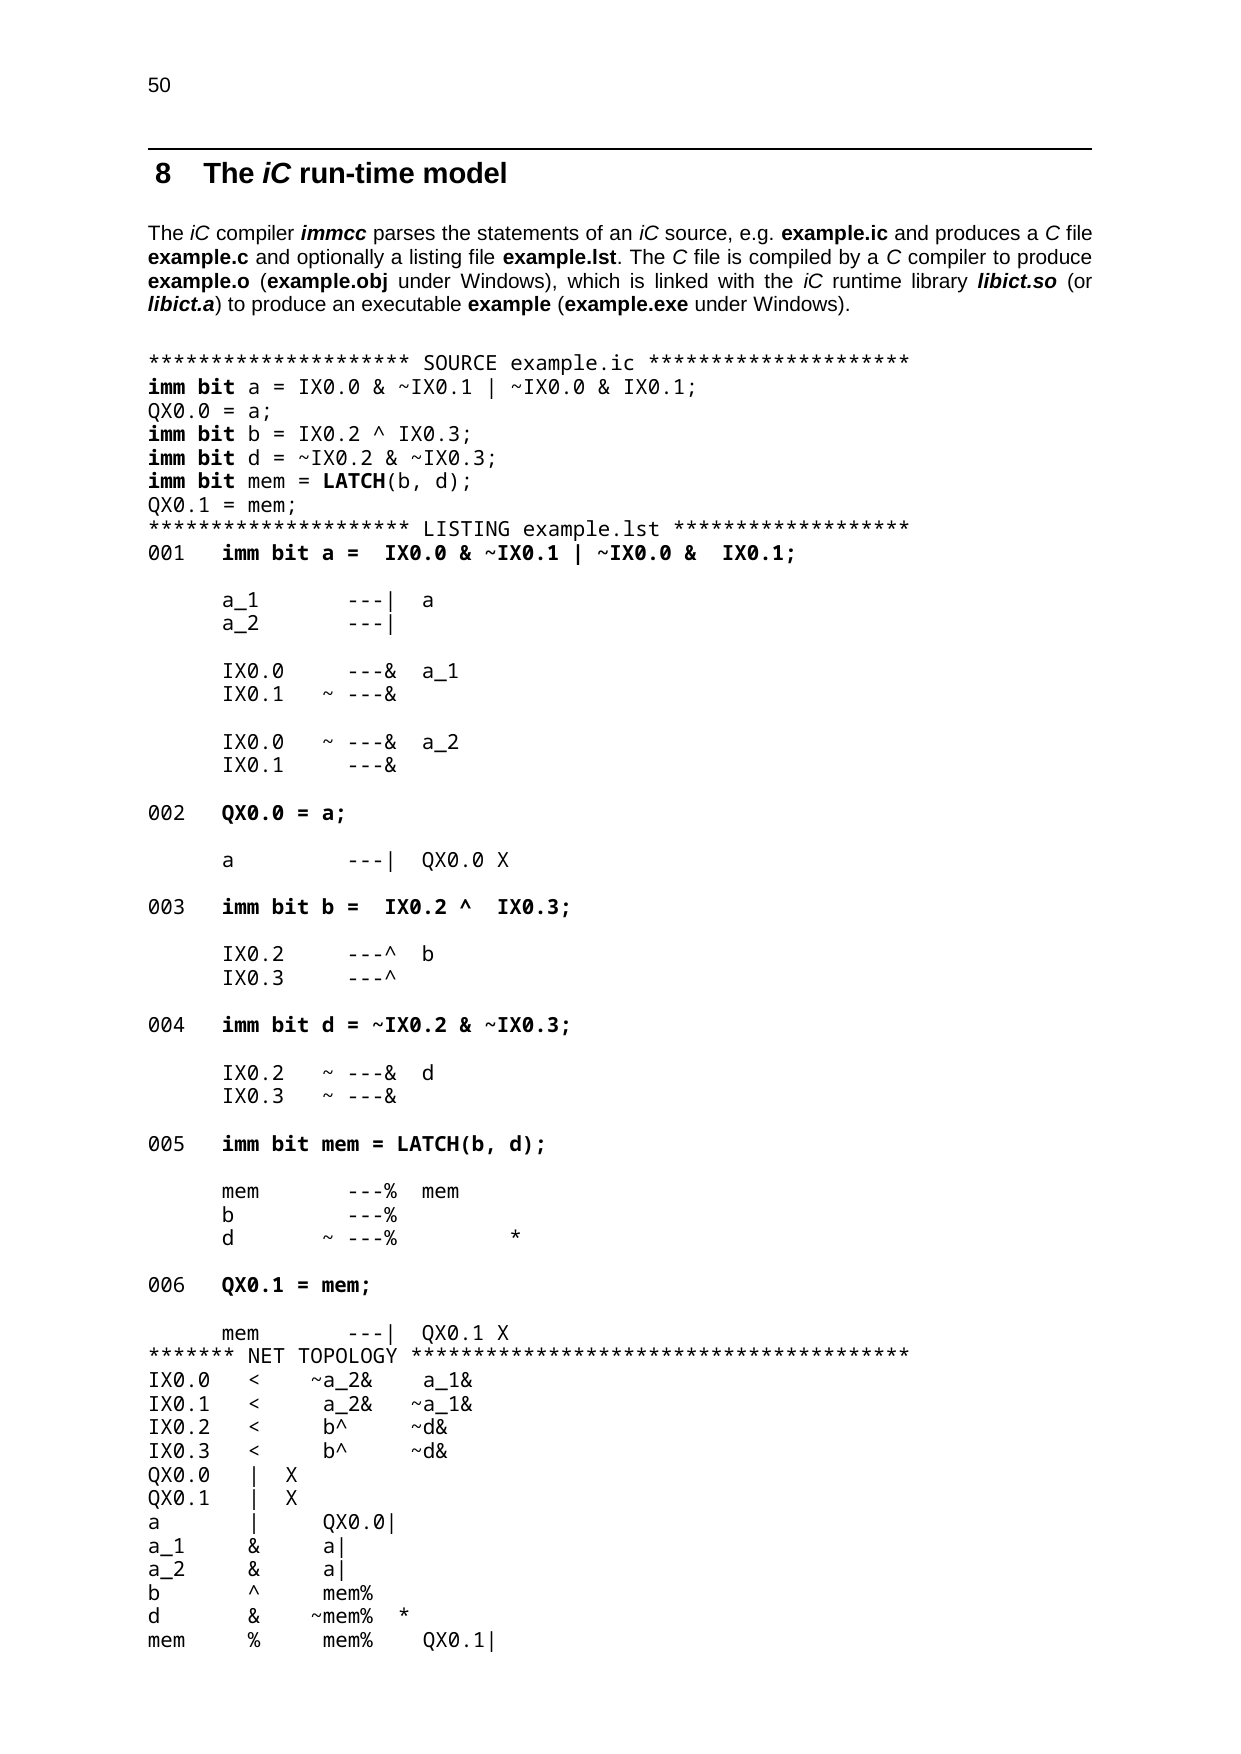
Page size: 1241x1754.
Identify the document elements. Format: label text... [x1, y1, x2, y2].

text 002 QX0.0 = a; [148, 801, 1092, 825]
text 006 QX0.1 = mem; [148, 1274, 1092, 1298]
text IX0.2 ~ ---& d [148, 1061, 1092, 1085]
text imm bit mem = LATCH(b, d); [148, 470, 1092, 494]
text IX0.2 < b^ ~d& [148, 1416, 1092, 1439]
text 004 imm bit d = ~IX0.2 & ~IX0.3; [148, 1014, 1092, 1038]
text a_2 & a| [148, 1558, 1092, 1581]
text d & ~mem% * [148, 1605, 1092, 1629]
text a_2 ---| [148, 612, 1092, 636]
text ******* NET TOPOLOGY **************************************** [148, 1345, 1092, 1369]
text b ^ mem% [148, 1581, 1092, 1605]
text mem ---% mem [148, 1179, 1092, 1203]
text ********************* SOURCE example.ic ********************* [148, 352, 1092, 376]
text IX0.3 ---^ [148, 967, 1092, 990]
text IX0.1 ---& [148, 754, 1092, 777]
text imm bit a = IX0.0 & ~IX0.1 | ~IX0.0 & IX0.1; [148, 376, 1092, 399]
text 003 imm bit b = IX0.2 ^ IX0.3; [148, 896, 1092, 919]
text QX0.0 = a; [148, 399, 1092, 423]
text IX0.3 < b^ ~d& [148, 1439, 1092, 1463]
text ********************* LISTING example.lst ******************* [148, 517, 1092, 541]
text IX0.2 ---^ b [148, 943, 1092, 967]
text b ---% [148, 1203, 1092, 1227]
text a ---| QX0.0 X [148, 848, 1092, 872]
text mem ---| QX0.1 X [148, 1321, 1092, 1345]
text The iC compiler immcc parses the statements of an iC source, e.g. example.ic and produces a C file example.c and optionally a listing file example.lst. The C file is compiled by a C compiler to produce example.o (example.obj under Windows), which is linked with the iC runtime library libict.so (or libict.a) to produce an executable example (example.exe under Windows). [148, 222, 1092, 316]
text d ~ ---% * [148, 1227, 1092, 1250]
text QX0.0 | X [148, 1463, 1092, 1487]
text IX0.1 < a_2& ~a_1& [148, 1392, 1092, 1416]
text a_1 & a| [148, 1534, 1092, 1558]
text 001 imm bit a = IX0.0 & ~IX0.1 | ~IX0.0 & IX0.1; [148, 541, 1092, 565]
text IX0.0 < ~a_2& a_1& [148, 1369, 1092, 1392]
text a_1 ---| a [148, 588, 1092, 612]
text IX0.3 ~ ---& [148, 1085, 1092, 1108]
text 005 imm bit mem = LATCH(b, d); [148, 1132, 1092, 1156]
text IX0.1 ~ ---& [148, 683, 1092, 707]
text imm bit d = ~IX0.2 & ~IX0.3; [148, 446, 1092, 470]
text a | QX0.0| [148, 1511, 1092, 1534]
text imm bit b = IX0.2 ^ IX0.3; [148, 423, 1092, 446]
text QX0.1 | X [148, 1487, 1092, 1511]
subtitle The iC run-time model [148, 150, 1092, 197]
text QX0.1 = mem; [148, 494, 1092, 517]
text IX0.0 ~ ---& a_2 [148, 730, 1092, 754]
text mem % mem% QX0.1| [148, 1629, 1092, 1652]
text IX0.0 ---& a_1 [148, 659, 1092, 683]
